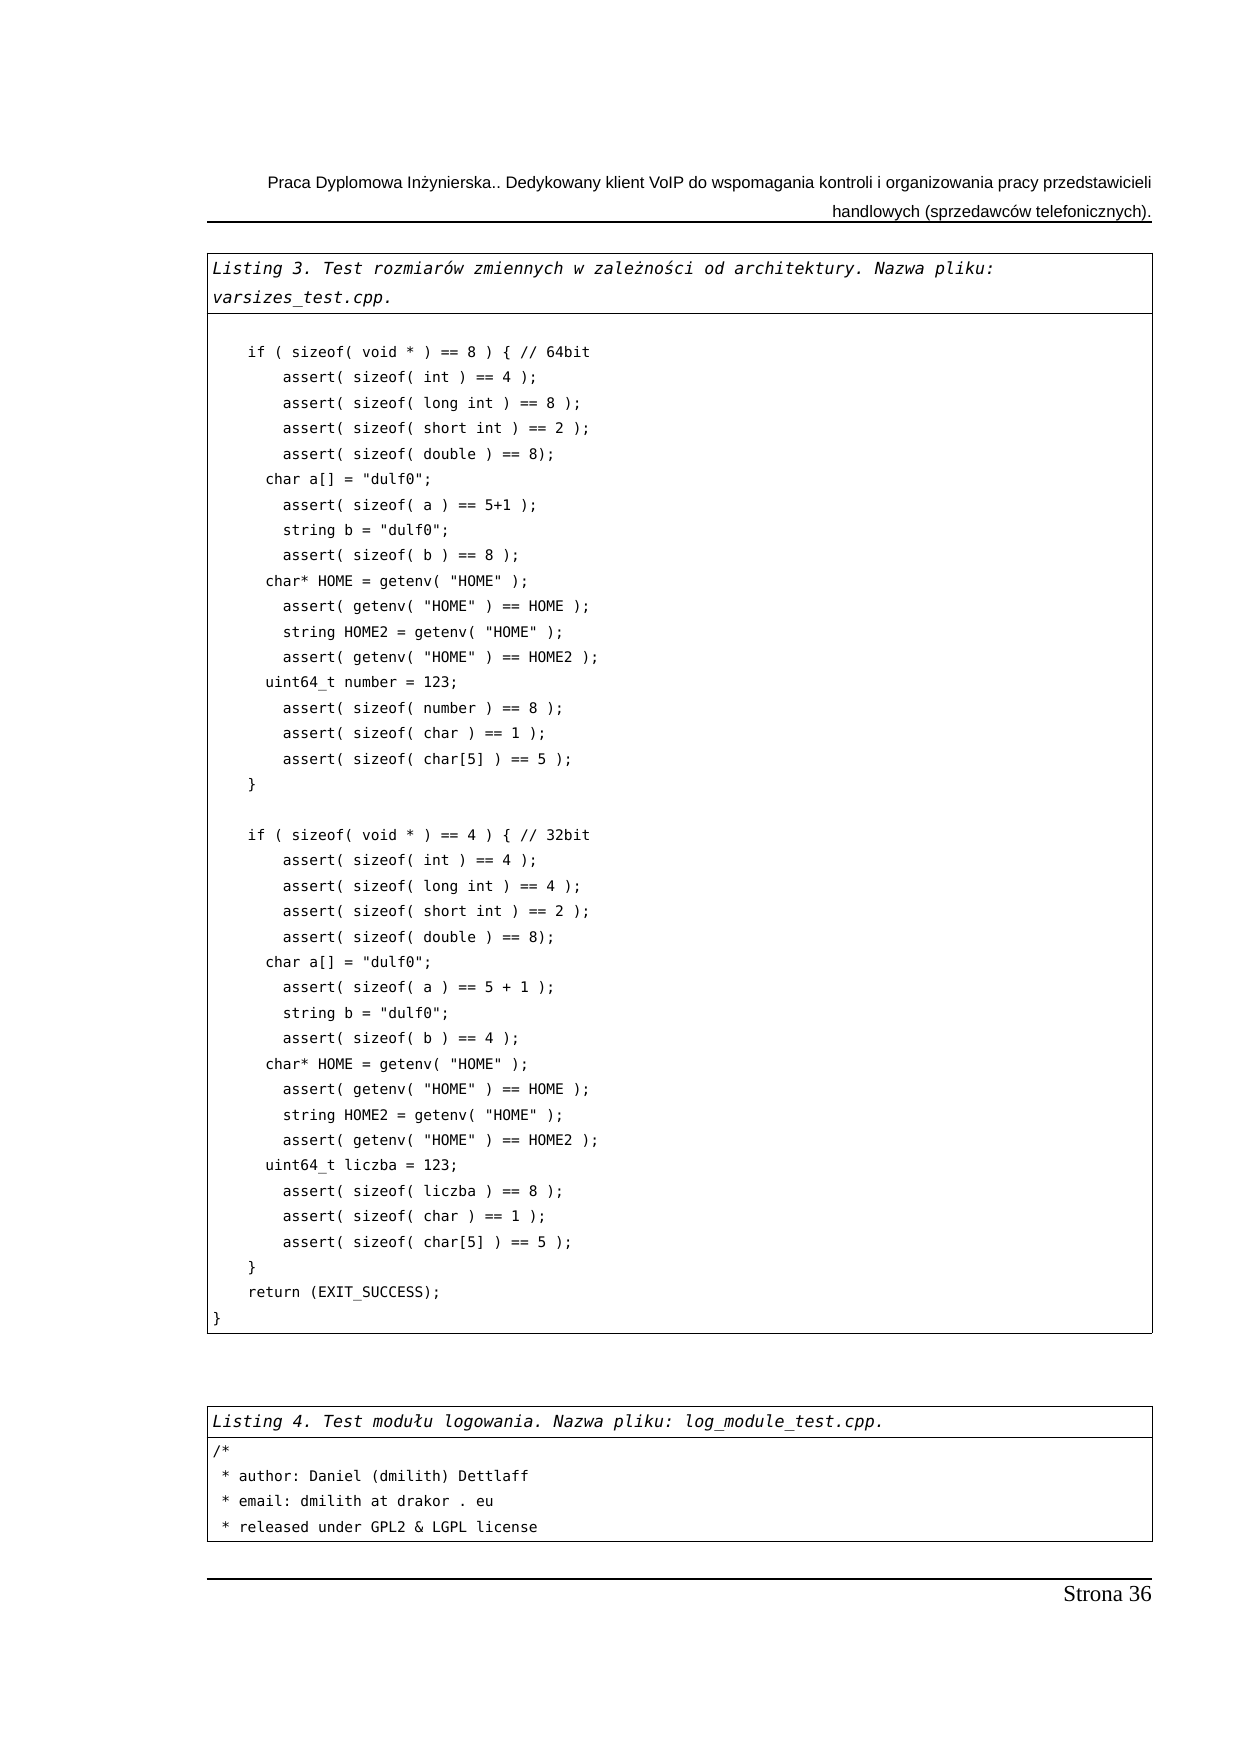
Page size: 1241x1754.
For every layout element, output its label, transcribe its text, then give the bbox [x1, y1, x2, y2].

table_header Listing 3. Test rozmiarów zmiennych w zależności od architektury. Nazwa pliku: varsizes_test.cpp. [208, 254, 1152, 313]
table_header Listing 4. Test modułu logowania. Nazwa pliku: log_module_test.cpp. [208, 1407, 1152, 1437]
table_cell if ( sizeof( void * ) == 8 ) { // 64bit assert( sizeof( int ) == 4 ); assert( sizeof( long int ) == 8 ); assert( sizeof( short int ) == 2 ); assert( sizeof( double ) == 8); char a[] = "dulf0"; assert( sizeof( a ) == 5+1 ); string b = "dulf0"; assert( sizeof( b ) == 8 ); char* HOME = getenv( "HOME" ); assert( getenv( "HOME" ) == HOME ); string HOME2 = getenv( "HOME" ); assert( getenv( "HOME" ) == HOME2 ); uint64_t number = 123; assert( sizeof( number ) == 8 ); assert( sizeof( char ) == 1 ); assert( sizeof( char[5] ) == 5 ); } if ( sizeof( void * ) == 4 ) { // 32bit assert( sizeof( int ) == 4 ); assert( sizeof( long int ) == 4 ); assert( sizeof( short int ) == 2 ); assert( sizeof( double ) == 8); char a[] = "dulf0"; assert( sizeof( a ) == 5 + 1 ); string b = "dulf0"; assert( sizeof( b ) == 4 ); char* HOME = getenv( "HOME" ); assert( getenv( "HOME" ) == HOME ); string HOME2 = getenv( "HOME" ); assert( getenv( "HOME" ) == HOME2 ); uint64_t liczba = 123; assert( sizeof( liczba ) == 8 ); assert( sizeof( char ) == 1 ); assert( sizeof( char[5] ) == 5 ); } return (EXIT_SUCCESS); } [208, 314, 1152, 1332]
table_cell /* * author: Daniel (dmilith) Dettlaff * email: dmilith at drakor . eu * released under GPL2 & LGPL license [208, 1438, 1152, 1541]
